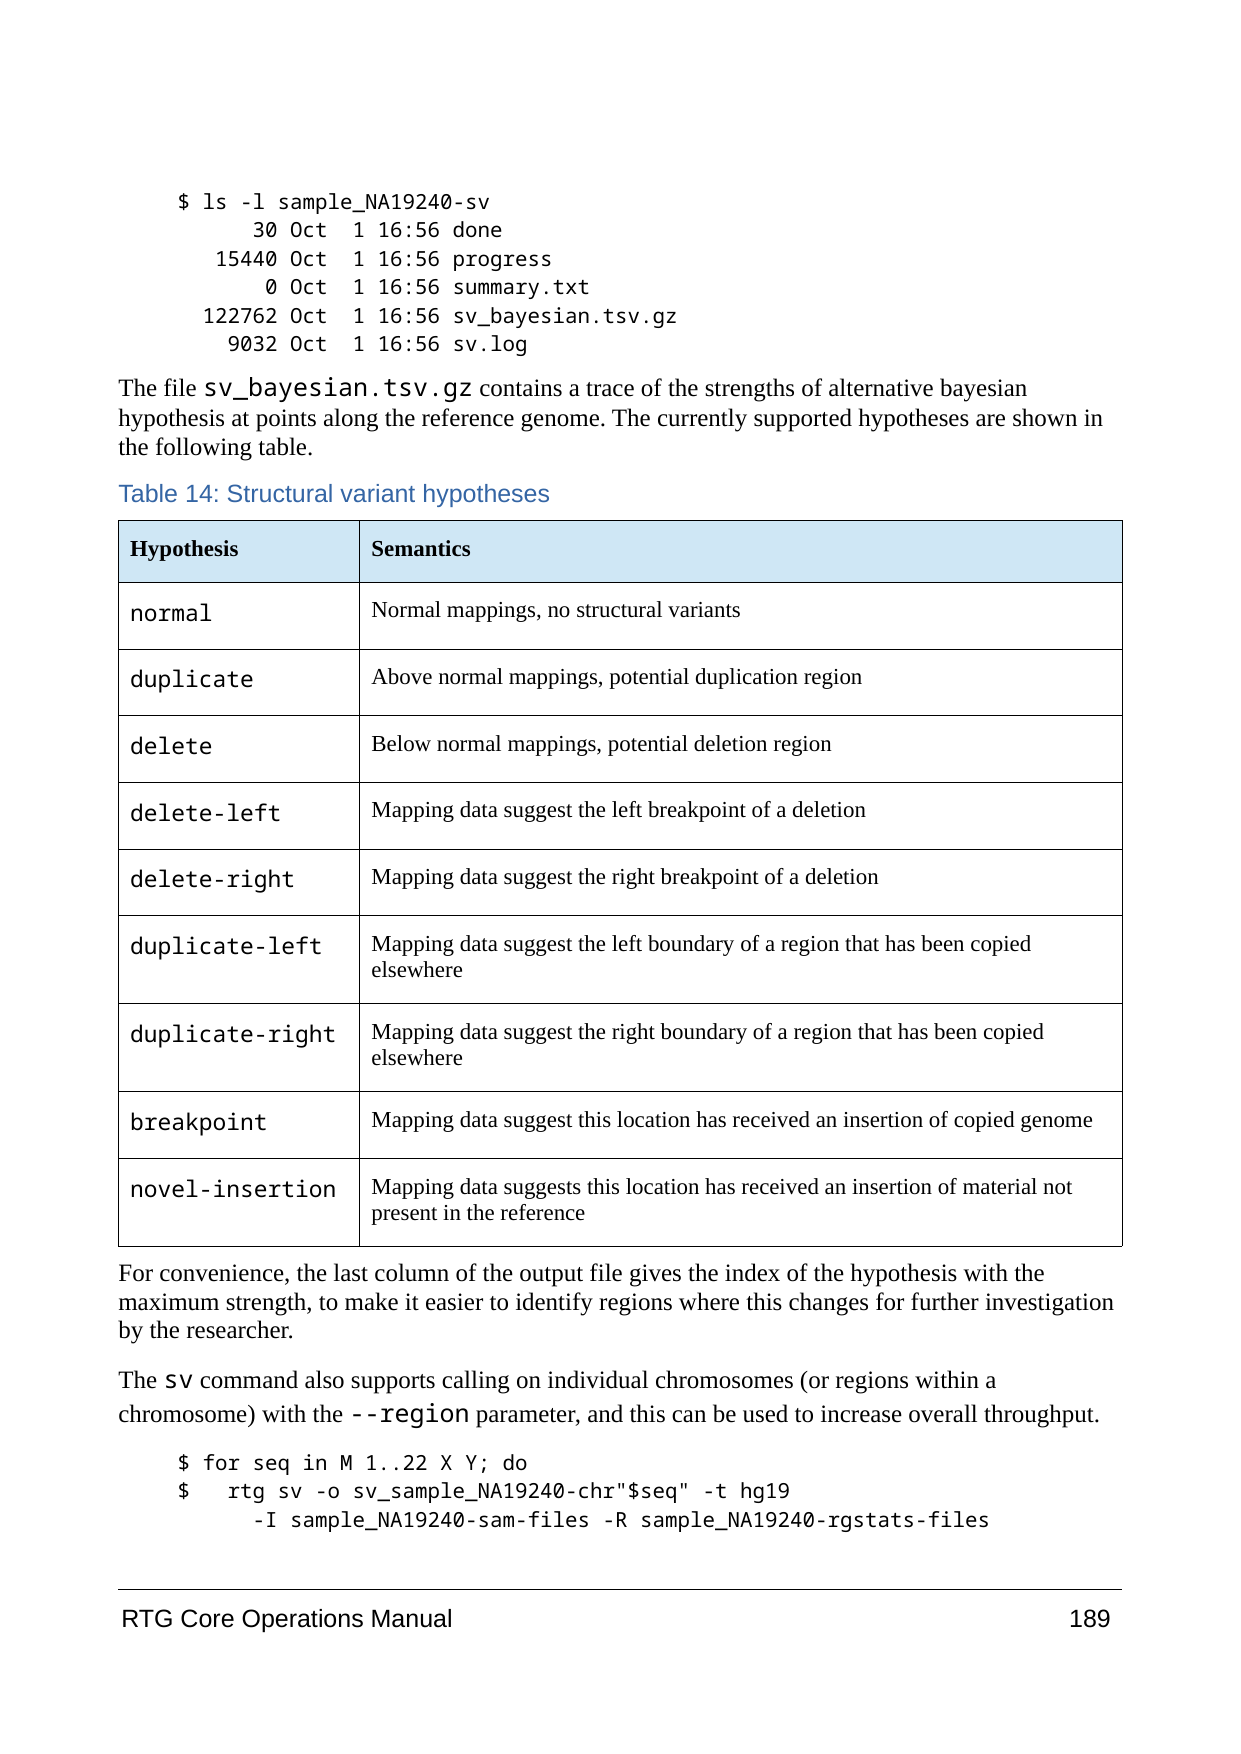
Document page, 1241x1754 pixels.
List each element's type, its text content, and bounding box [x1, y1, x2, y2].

text $ for seq in M 1..22 X Y; do [177, 1448, 1122, 1476]
table_cell delete-left [119, 783, 359, 848]
text 15440 Oct 1 16:56 progress [177, 244, 1122, 272]
text $ rtg sv -o sv_sample_NA19240-chr"$seq" -t hg19 [177, 1476, 1122, 1505]
table_cell Mapping data suggest the right boundary of a region that has been copied elsewhere [360, 1004, 1122, 1091]
table_cell Below normal mappings, potential deletion region [360, 716, 1122, 782]
text -I sample_NA19240-sam-files -R sample_NA19240-rgstats-files [177, 1505, 1122, 1533]
text For convenience, the last column of the output file gives the index of the hypothesis with the maximum strength, to make it easier to identify regions where this changes for further investigation by the researcher. [118, 1258, 1122, 1344]
table_cell duplicate [119, 650, 359, 715]
table_cell Normal mappings, no structural variants [360, 583, 1122, 648]
table_cell Mapping data suggest this location has received an insertion of copied genome [360, 1092, 1122, 1158]
table_cell delete-right [119, 850, 359, 915]
table_cell novel-insertion [119, 1159, 359, 1246]
table_cell duplicate-left [119, 916, 359, 1003]
text Table 14: Structural variant hypotheses [118, 479, 1122, 507]
text The file sv_bayesian.tsv.gz contains a trace of the strengths of alternative bayesian hypothesis at points along the reference genome. The currently supported hypotheses are shown in the following table. [118, 369, 1122, 461]
text The sv command also supports calling on individual chromosomes (or regions within a chromosome) with the --region parameter, and this can be used to increase overall throughput. [118, 1362, 1122, 1430]
text $ ls -l sample_NA19240-sv [177, 187, 1122, 216]
table_cell Mapping data suggest the left breakpoint of a deletion [360, 783, 1122, 848]
table_cell normal [119, 583, 359, 648]
table_cell delete [119, 716, 359, 782]
text 122762 Oct 1 16:56 sv_bayesian.tsv.gz [177, 301, 1122, 329]
table_cell Mapping data suggests this location has received an insertion of material not present in the reference [360, 1159, 1122, 1246]
table_header Semantics [360, 521, 1122, 582]
table_cell breakpoint [119, 1092, 359, 1158]
text 30 Oct 1 16:56 done [177, 216, 1122, 244]
table_cell duplicate-right [119, 1004, 359, 1091]
table_cell Mapping data suggest the right breakpoint of a deletion [360, 850, 1122, 915]
text 9032 Oct 1 16:56 sv.log [177, 329, 1122, 358]
table_header Hypothesis [119, 521, 359, 582]
table_cell Mapping data suggest the left boundary of a region that has been copied elsewhere [360, 916, 1122, 1003]
table_cell Above normal mappings, potential duplication region [360, 650, 1122, 715]
text 0 Oct 1 16:56 summary.txt [177, 272, 1122, 301]
